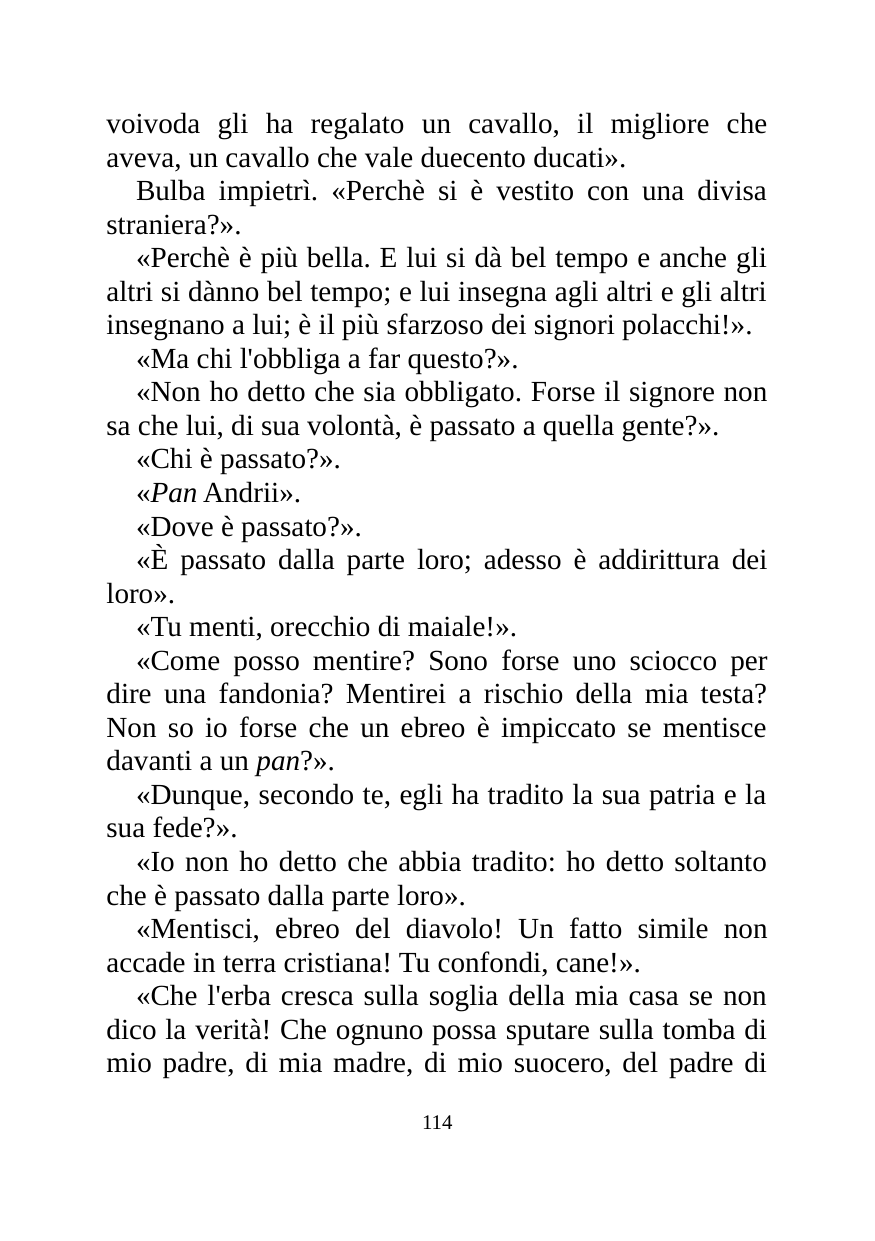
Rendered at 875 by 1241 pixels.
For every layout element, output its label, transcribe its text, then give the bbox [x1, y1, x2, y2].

text «Mentisci, ebreo del diavolo! Un fatto simile non accade in terra cristiana! Tu confondi, cane!». [106, 911, 768, 978]
text «È passato dalla parte loro; adesso è addirittura dei loro». [106, 542, 768, 609]
text «Come posso mentire? Sono forse uno sciocco per dire una fandonia? Mentirei a rischio della mia testa? Non so io forse che un ebreo è impiccato se mentisce davanti a un pan?». [106, 643, 768, 777]
text «Dunque, secondo te, egli ha tradito la sua patria e la sua fede?». [106, 777, 768, 844]
text «Non ho detto che sia obbligato. Forse il signore non sa che lui, di sua volontà, è passato a quella gente?». [106, 374, 768, 442]
text «Io non ho detto che abbia tradito: ho detto soltanto che è passato dalla parte loro». [106, 844, 768, 911]
text «Tu menti, orecchio di maiale!». [106, 609, 768, 643]
text «Che l'erba cresca sulla soglia della mia casa se non dico la verità! Che ognuno possa sputare sulla tomba di mio padre, di mia madre, di mio suocero, del padre di [106, 978, 768, 1079]
text voivoda gli ha regalato un cavallo, il migliore che aveva, un cavallo che vale duecento ducati». [106, 106, 768, 173]
text Bulba impietrì. «Perchè si è vestito con una divisa straniera?». [106, 173, 768, 240]
text «Dove è passato?». [106, 509, 768, 542]
text «Pan Andrii». [106, 475, 768, 509]
text «Ma chi l'obbliga a far questo?». [106, 341, 768, 374]
text «Perchè è più bella. E lui si dà bel tempo e anche gli altri si dànno bel tempo; e lui insegna agli altri e gli altri insegnano a lui; è il più sfarzoso dei signori polacchi!». [106, 240, 768, 341]
text «Chi è passato?». [106, 442, 768, 475]
